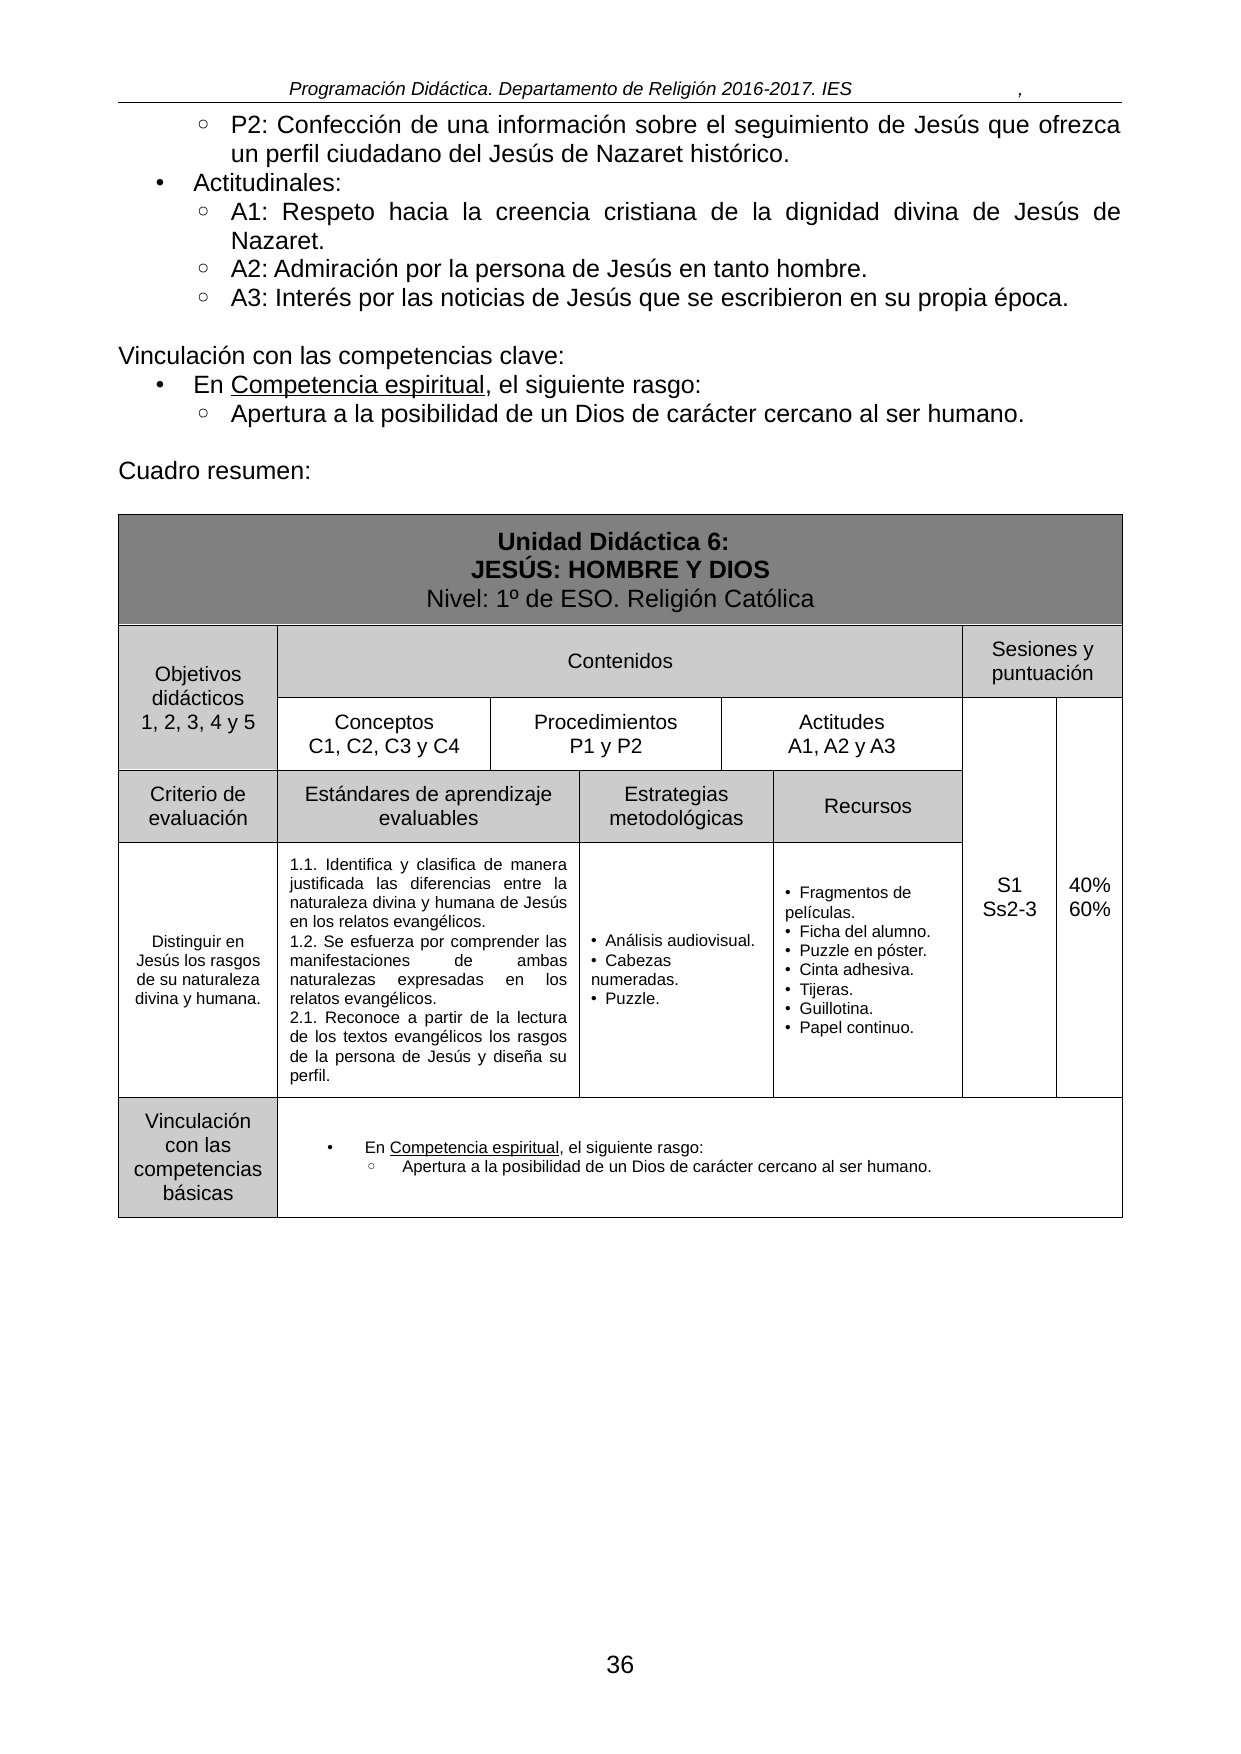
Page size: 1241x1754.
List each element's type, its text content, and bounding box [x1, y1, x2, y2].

table_cell 1.1. Identifica y clasifica de manera justificada las diferencias entre la naturaleza divina y humana de Jesús en los relatos evangélicos. 1.2. Se esfuerza por comprender las manifestaciones de ambas naturalezas expresadas en los relatos evangélicos. 2.1. Reconoce a partir de la lectura de los textos evangélicos los rasgos de la persona de Jesús y diseña su perfil. [278, 843, 579, 1097]
table_cell Objetivos didácticos 1, 2, 3, 4 y 5 [119, 626, 277, 769]
table_cell Análisis audiovisual. Cabezas numeradas. Puzzle. [580, 843, 773, 1097]
table_cell Actitudes A1, A2 y A3 [722, 698, 962, 769]
table_cell Vinculación con las competencias básicas [119, 1098, 277, 1217]
list A3: Interés por las noticias de Jesús que se escribieron en su propia época. [193, 283, 1122, 312]
table_cell Sesiones y puntuación [963, 626, 1122, 697]
text Vinculación con las competencias clave: [118, 341, 1122, 370]
table_header Unidad Didáctica 6: JESÚS: HOMBRE Y DIOS Nivel: 1º de ESO. Religión Católica [119, 515, 1122, 624]
table_cell Estrategias metodológicas [580, 771, 773, 842]
text Cuadro resumen: [118, 456, 1122, 485]
list Apertura a la posibilidad de un Dios de carácter cercano al ser humano. [193, 398, 1122, 427]
table_cell S1 Ss2-3 [963, 698, 1056, 1097]
list Actitudinales: [156, 168, 1122, 197]
table_cell Recursos [774, 771, 962, 842]
table_cell Fragmentos de películas. Ficha del alumno. Puzzle en póster. Cinta adhesiva. Tijeras. Guillotina. Papel continuo. [774, 843, 962, 1097]
table_cell 40% 60% [1057, 698, 1122, 1097]
list A1: Respeto hacia la creencia cristiana de la dignidad divina de Jesús de Nazaret. [193, 197, 1122, 254]
table_cell Procedimientos P1 y P2 [491, 698, 721, 769]
list En Competencia espiritual, el siguiente rasgo: [156, 370, 1122, 398]
table_cell Contenidos [278, 626, 962, 697]
table_cell Distinguir en Jesús los rasgos de su naturaleza divina y humana. [119, 843, 277, 1097]
table_cell Criterio de evaluación [119, 771, 277, 842]
table_cell En Competencia espiritual, el siguiente rasgo: Apertura a la posibilidad de un Dios de carácter cercano al ser humano. [278, 1098, 1122, 1217]
list A2: Admiración por la persona de Jesús en tanto hombre. [193, 254, 1122, 283]
list P2: Confección de una información sobre el seguimiento de Jesús que ofrezca un perfil ciudadano del Jesús de Nazaret histórico. [193, 110, 1122, 168]
table_cell Estándares de aprendizaje evaluables [278, 771, 579, 842]
table_cell Conceptos C1, C2, C3 y C4 [278, 698, 490, 769]
